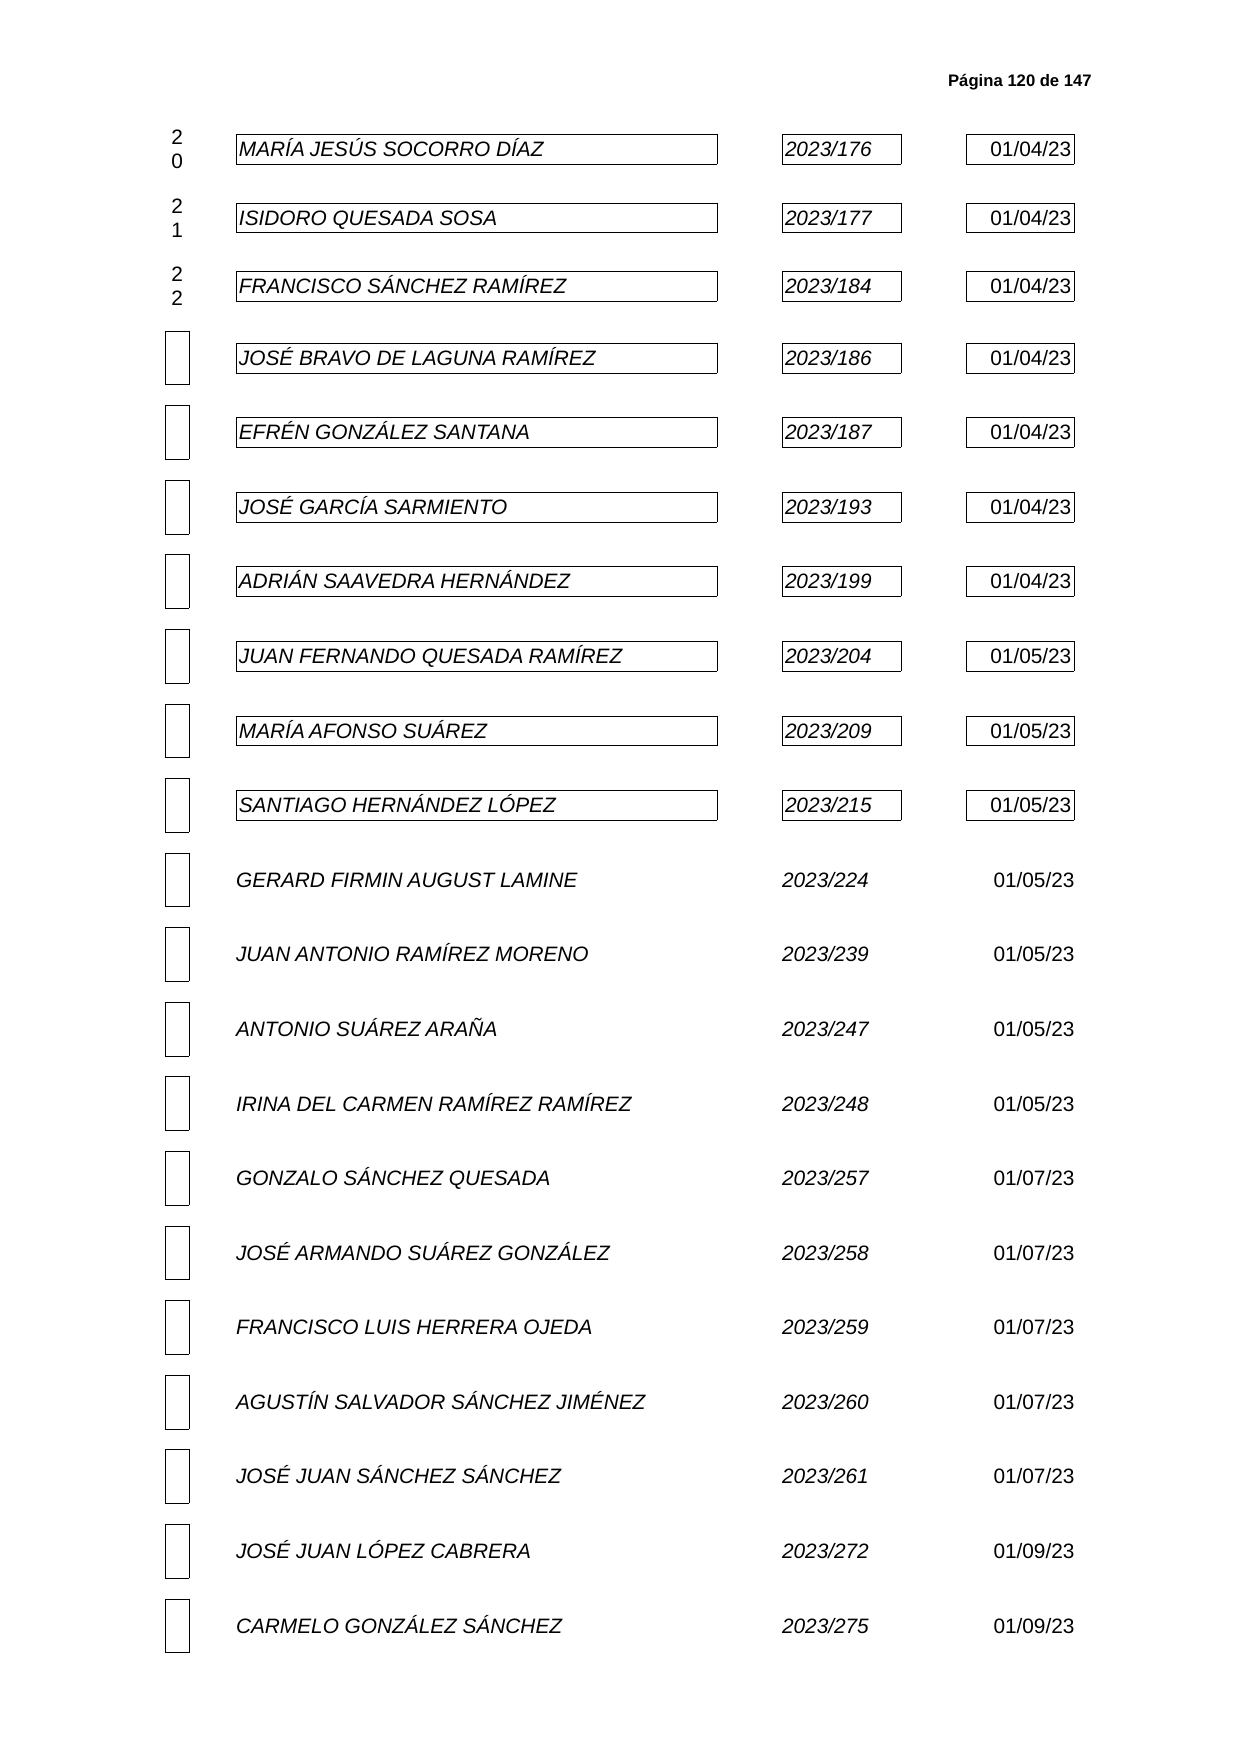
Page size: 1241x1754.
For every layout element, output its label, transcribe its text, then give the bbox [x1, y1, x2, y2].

table_cell JUAN ANTONIO RAMÍREZ MORENO [174, 924, 720, 999]
table_cell 26 [118, 551, 174, 626]
table_cell EFRÉN GONZÁLEZ SANTANA [174, 402, 720, 477]
table_cell 34 [118, 1148, 174, 1223]
table_cell 04/01/23 [904, 259, 1077, 328]
table_cell ANTONIO SUÁREZ ARAÑA [174, 999, 720, 1073]
table_cell CARMELO GONZÁLEZ SÁNCHEZ [174, 1596, 720, 1670]
table_cell 28 [166, 705, 174, 757]
table_cell 09/01/23 [904, 1521, 1077, 1596]
table_cell 37 [118, 1372, 174, 1446]
table_cell 2023/261 [720, 1446, 904, 1521]
table_cell 32 [118, 999, 174, 1073]
table_cell 2023/224 [720, 850, 904, 924]
table_cell 39 [118, 1521, 174, 1596]
table_cell GERARD FIRMIN AUGUST LAMINE [174, 850, 720, 924]
table_cell 20 [118, 122, 174, 191]
table_cell 2023/176 [720, 122, 904, 191]
table_cell 07/01/23 [904, 1148, 1077, 1223]
table_cell 38 [166, 1450, 174, 1503]
table_cell 29 [166, 779, 174, 832]
table_cell JUAN FERNANDO QUESADA RAMÍREZ [174, 626, 720, 701]
table_cell JOSÉ GARCÍA SARMIENTO [174, 477, 720, 551]
table_cell 34 [166, 1152, 174, 1205]
table_cell 05/01/23 [904, 1074, 1077, 1148]
table_cell 40 [166, 1600, 174, 1652]
table_cell 07/01/23 [904, 1297, 1077, 1372]
table_cell 05/01/23 [904, 775, 1077, 850]
table_cell 2023/177 [720, 191, 904, 259]
table_cell 2023/184 [720, 259, 904, 328]
table_cell 04/01/23 [904, 402, 1077, 477]
table_cell 2023/204 [720, 626, 904, 701]
table_cell 07/01/23 [904, 1223, 1077, 1297]
table_cell 2023/258 [720, 1223, 904, 1297]
table_cell 04/01/23 [904, 122, 1077, 191]
table_cell 25 [118, 477, 174, 551]
table_cell 2023/187 [720, 402, 904, 477]
table_cell 2023/209 [720, 701, 904, 775]
table_cell 40 [118, 1596, 174, 1670]
table_cell MARÍA AFONSO SUÁREZ [174, 701, 720, 775]
table_cell 36 [118, 1297, 174, 1372]
table_cell 2023/259 [720, 1297, 904, 1372]
table_cell MARÍA JESÚS SOCORRO DÍAZ [174, 122, 720, 191]
table_cell SANTIAGO HERNÁNDEZ LÓPEZ [174, 775, 720, 850]
table_cell 35 [118, 1223, 174, 1297]
table_cell AGUSTÍN SALVADOR SÁNCHEZ JIMÉNEZ [174, 1372, 720, 1446]
table_cell 2023/272 [720, 1521, 904, 1596]
table_cell 25 [166, 481, 174, 534]
table_cell 2023/239 [720, 924, 904, 999]
table_cell 2023/260 [720, 1372, 904, 1446]
table_cell 37 [166, 1376, 174, 1429]
table_cell 09/01/23 [904, 1596, 1077, 1670]
table_cell 05/01/23 [904, 999, 1077, 1073]
table_cell JOSÉ BRAVO DE LAGUNA RAMÍREZ [174, 328, 720, 402]
table_cell JOSÉ ARMANDO SUÁREZ GONZÁLEZ [174, 1223, 720, 1297]
table_cell 04/01/23 [904, 477, 1077, 551]
table_cell 05/01/23 [904, 701, 1077, 775]
table_cell 38 [118, 1446, 174, 1521]
table_cell 05/01/23 [904, 626, 1077, 701]
table_cell 26 [166, 555, 174, 608]
table_cell 04/01/23 [904, 551, 1077, 626]
table_cell 22 [118, 259, 174, 328]
table_cell ADRIÁN SAAVEDRA HERNÁNDEZ [174, 551, 720, 626]
table_cell 28 [118, 701, 174, 775]
table_cell 30 [118, 850, 174, 924]
table_cell 31 [166, 928, 174, 981]
table_cell 2023/193 [720, 477, 904, 551]
table_cell IRINA DEL CARMEN RAMÍREZ RAMÍREZ [174, 1074, 720, 1148]
table_cell 05/01/23 [904, 850, 1077, 924]
table_cell 07/01/23 [904, 1372, 1077, 1446]
table_cell 2023/248 [720, 1074, 904, 1148]
table_cell 21 [118, 191, 174, 259]
table_cell 24 [118, 402, 174, 477]
table_cell 35 [166, 1227, 174, 1279]
table_cell 36 [166, 1301, 174, 1354]
table_cell 27 [118, 626, 174, 701]
table_cell FRANCISCO LUIS HERRERA OJEDA [174, 1297, 720, 1372]
table_cell JOSÉ JUAN SÁNCHEZ SÁNCHEZ [174, 1446, 720, 1521]
table_cell 23 [118, 328, 174, 402]
table_cell 2023/275 [720, 1596, 904, 1670]
table_cell 2023/215 [720, 775, 904, 850]
table_cell 27 [166, 630, 174, 683]
table_cell 29 [118, 775, 174, 850]
table_cell 04/01/23 [904, 191, 1077, 259]
table_cell 04/01/23 [904, 328, 1077, 402]
table_cell 33 [118, 1074, 174, 1148]
table_cell 2023/257 [720, 1148, 904, 1223]
table_cell 30 [166, 854, 174, 906]
table_cell 07/01/23 [904, 1446, 1077, 1521]
table_cell JOSÉ JUAN LÓPEZ CABRERA [174, 1521, 720, 1596]
table_cell 2023/199 [720, 551, 904, 626]
table_cell 33 [166, 1077, 174, 1130]
table_cell 23 [166, 332, 174, 384]
table_cell 2023/186 [720, 328, 904, 402]
table_cell 31 [118, 924, 174, 999]
table_cell 24 [166, 406, 174, 459]
table_cell 39 [166, 1525, 174, 1578]
table_cell 2023/247 [720, 999, 904, 1073]
table_cell 32 [166, 1003, 174, 1056]
table_cell ISIDORO QUESADA SOSA [174, 191, 720, 259]
table_cell FRANCISCO SÁNCHEZ RAMÍREZ [174, 259, 720, 328]
table_cell 05/01/23 [904, 924, 1077, 999]
table_cell GONZALO SÁNCHEZ QUESADA [174, 1148, 720, 1223]
